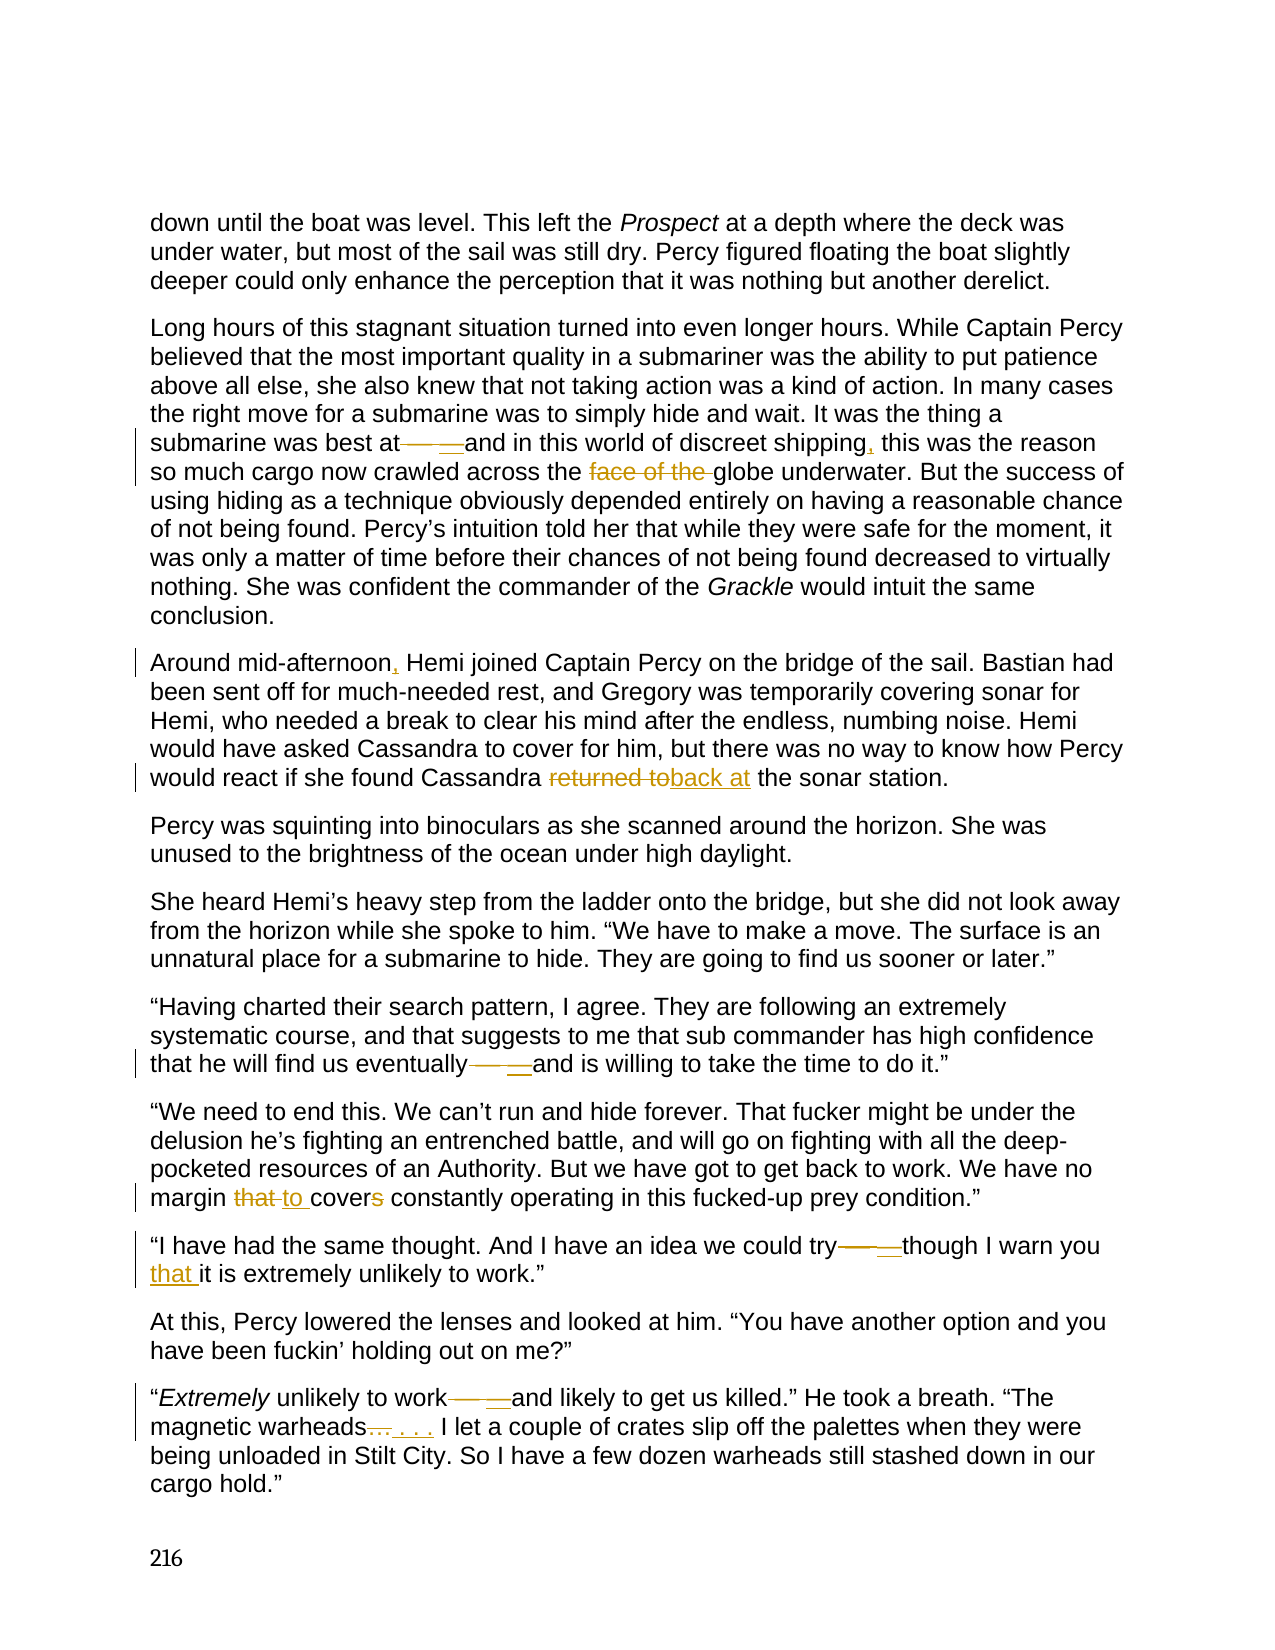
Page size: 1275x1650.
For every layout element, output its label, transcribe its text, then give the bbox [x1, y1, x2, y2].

text Around mid-afternoon, Hemi joined Captain Percy on the bridge of the sail. Bastian had been sent off for much-needed rest, and Gregory was temporarily covering sonar for Hemi, who needed a break to clear his mind after the endless, numbing noise. Hemi would have asked Cassandra to cover for him, but there was no way to know how Percy would react if she found Cassandra back at the sonar station. [150, 648, 1125, 792]
text “Extremely unlikely to work—and likely to get us killed.” He took a breath. “The magnetic warheads . . . I let a couple of crates slip off the palettes when they were being unloaded in Stilt City. So I have a few dozen warheads still stashed down in our cargo hold.” [150, 1383, 1125, 1498]
text Percy was squinting into binoculars as she scanned around the horizon. She was unused to the brightness of the ocean under high daylight. [150, 811, 1125, 868]
text She heard Hemi’s heavy step from the ladder onto the bridge, but she did not look away from the horizon while she spoke to him. “We have to make a move. The surface is an unnatural place for a submarine to hide. They are going to find us sooner or later.” [150, 887, 1125, 973]
text down until the boat was level. This left the Prospect at a depth where the deck was under water, but most of the sail was still dry. Percy figured floating the boat slightly deeper could only enhance the perception that it was nothing but another derelict. [150, 208, 1125, 294]
text At this, Percy lowered the lenses and looked at him. “You have another option and you have been fuckin’ holding out on me?” [150, 1307, 1125, 1364]
text “Having charted their search pattern, I agree. They are following an extremely systematic course, and that suggests to me that sub commander has high confidence that he will find us eventually—and is willing to take the time to do it.” [150, 992, 1125, 1078]
text “We need to end this. We can’t run and hide forever. That fucker might be under the delusion he’s fighting an entrenched battle, and will go on fighting with all the deep-pocketed resources of an Authority. But we have got to get back to work. We have no margin to cover constantly operating in this fucked-up prey condition.” [150, 1097, 1125, 1212]
text “I have had the same thought. And I have an idea we could try—though I warn you that it is extremely unlikely to work.” [150, 1231, 1125, 1288]
text Long hours of this stagnant situation turned into even longer hours. While Captain Percy believed that the most important quality in a submariner was the ability to put patience above all else, she also knew that not taking action was a kind of action. In many cases the right move for a submarine was to simply hide and wait. It was the thing a submarine was best at—and in this world of discreet shipping, this was the reason so much cargo now crawled across the globe underwater. But the success of using hiding as a technique obviously depended entirely on having a reasonable chance of not being found. Percy’s intuition told her that while they were safe for the moment, it was only a matter of time before their chances of not being found decreased to virtually nothing. She was confident the commander of the Grackle would intuit the same conclusion. [150, 313, 1125, 629]
